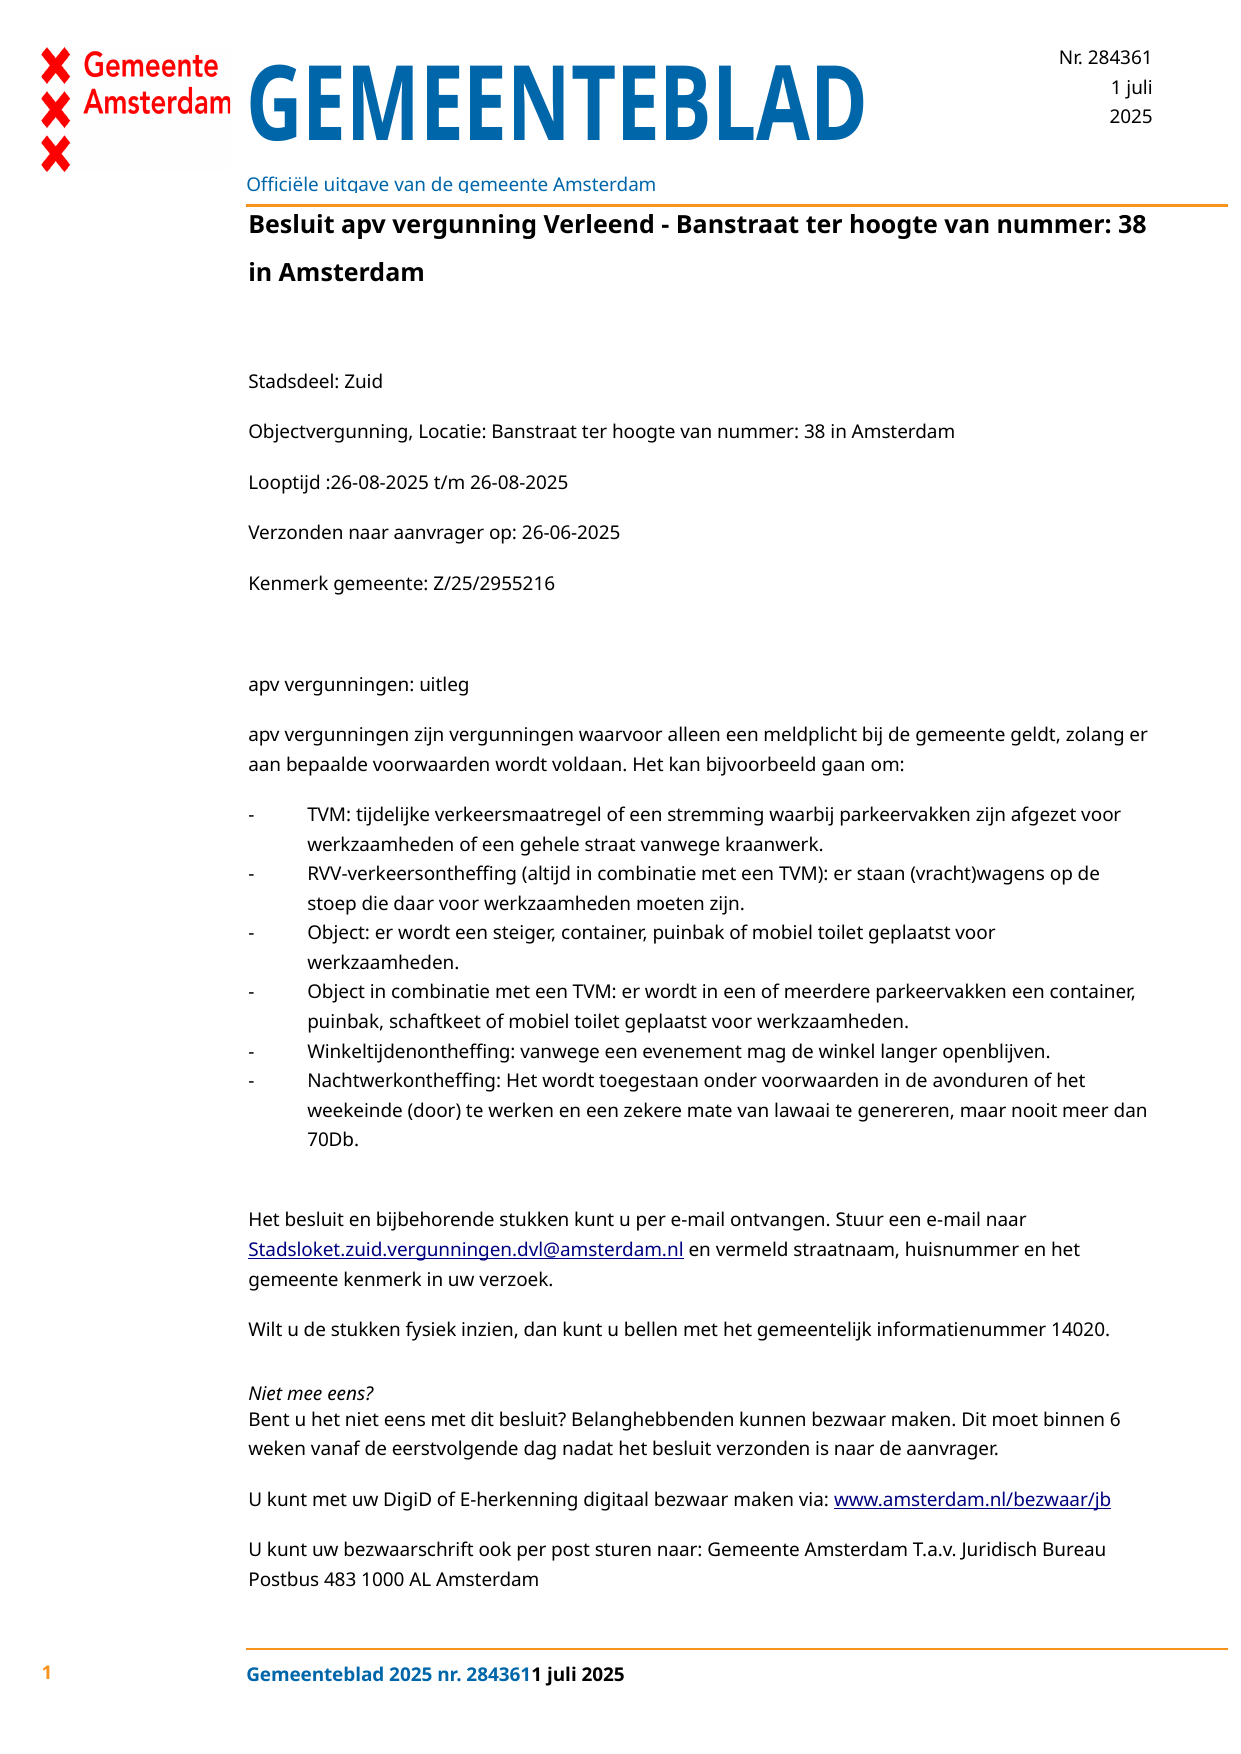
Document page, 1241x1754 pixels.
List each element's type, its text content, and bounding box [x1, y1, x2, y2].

list Object in combinatie met een TVM: er wordt in een of meerdere parkeervakken een container, puinbak, schaftkeet of mobiel toilet geplaatst voor werkzaamheden. [248, 979, 1152, 1034]
list Object: er wordt een steiger, container, puinbak of mobiel toilet geplaatst voor werkzaamheden. [248, 919, 1152, 975]
text U kunt met uw DigiD of E-herkenning digitaal bezwaar maken via: www.amsterdam.nl/bezwaar/jb [248, 1486, 1152, 1512]
text Stadsdeel: Zuid [248, 368, 1152, 394]
text Niet mee eens? [248, 1380, 1152, 1406]
list Winkeltijdenontheffing: vanwege een evenement mag de winkel langer openblijven. [248, 1038, 1152, 1064]
picture [41, 47, 231, 172]
text Besluit apv vergunning Verleend - Banstraat ter hoogte van nummer: 38 in Amsterdam [248, 207, 1152, 288]
text apv vergunningen zijn vergunningen waarvoor alleen een meldplicht bij de gemeente geldt, zolang er aan bepaalde voorwaarden wordt voldaan. Het kan bijvoorbeeld gaan om: [248, 721, 1152, 777]
list Nachtwerkontheffing: Het wordt toegestaan onder voorwaarden in de avonduren of het weekeinde (door) te werken en een zekere mate van lawaai te genereren, maar nooit meer dan 70Db. [248, 1067, 1152, 1152]
text Verzonden naar aanvrager op: 26-06-2025 [248, 519, 1152, 545]
text apv vergunningen: uitleg [248, 671, 1152, 697]
list RVV-verkeersontheffing (altijd in combinatie met een TVM): er staan (vracht)wagens op de stoep die daar voor werkzaamheden moeten zijn. [248, 860, 1152, 916]
text Bent u het niet eens met dit besluit? Belanghebbenden kunnen bezwaar maken. Dit moet binnen 6 weken vanaf de eerstvolgende dag nadat het besluit verzonden is naar de aanvrager. [248, 1406, 1152, 1461]
text Wilt u de stukken fysiek inzien, dan kunt u bellen met het gemeentelijk informatienummer 14020. [248, 1316, 1152, 1342]
text Objectvergunning, Locatie: Banstraat ter hoogte van nummer: 38 in Amsterdam [248, 419, 1152, 444]
list TVM: tijdelijke verkeersmaatregel of een stremming waarbij parkeervakken zijn afgezet voor werkzaamheden of een gehele straat vanwege kraanwerk. [248, 801, 1152, 857]
text Het besluit en bijbehorende stukken kunt u per e-mail ontvangen. Stuur een e-mail naar Stadsloket.zuid.vergunningen.dvl@amsterdam.nl en vermeld straatnaam, huisnummer en het gemeente kenmerk in uw verzoek. [248, 1207, 1152, 1292]
text Kenmerk gemeente: Z/25/2955216 [248, 570, 1152, 596]
text Looptijd :26-08-2025 t/m 26-08-2025 [248, 469, 1152, 495]
text U kunt uw bezwaarschrift ook per post sturen naar: Gemeente Amsterdam T.a.v. Juridisch Bureau Postbus 483 1000 AL Amsterdam [248, 1536, 1152, 1592]
